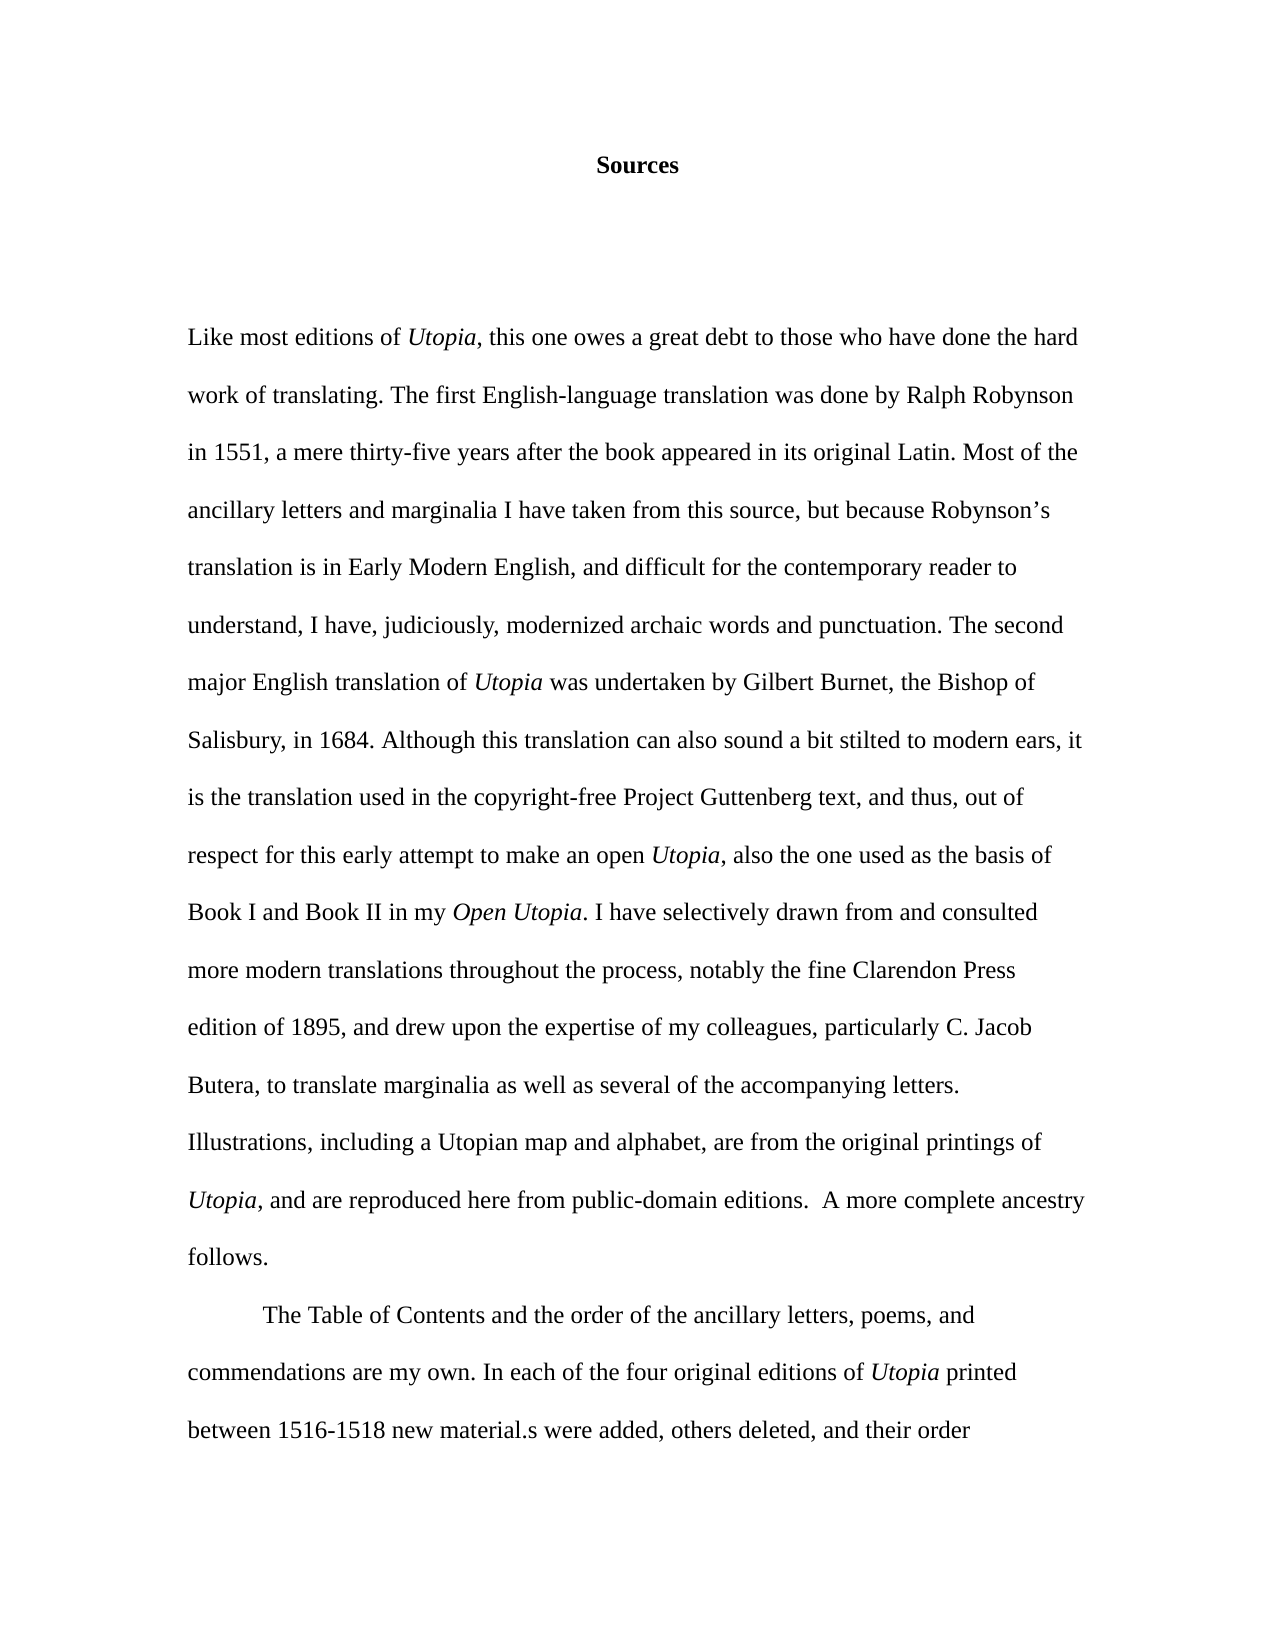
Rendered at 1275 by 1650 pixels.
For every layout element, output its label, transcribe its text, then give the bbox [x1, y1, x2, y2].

text Like most editions of Utopia, this one owes a great debt to those who have done the hard work of translating. The first English-language translation was done by Ralph Robynson in 1551, a mere thirty-five years after the book appeared in its original Latin. Most of the ancillary letters and marginalia I have taken from this source, but because Robynson’s translation is in Early Modern English, and difficult for the contemporary reader to understand, I have, judiciously, modernized archaic words and punctuation. The second major English translation of Utopia was undertaken by Gilbert Burnet, the Bishop of Salisbury, in 1684. Although this translation can also sound a bit stilted to modern ears, it is the translation used in the copyright-free Project Guttenberg text, and thus, out of respect for this early attempt to make an open Utopia, also the one used as the basis of Book I and Book II in my Open Utopia. I have selectively drawn from and consulted more modern translations throughout the process, notably the fine Clarendon Press edition of 1895, and drew upon the expertise of my colleagues, particularly C. Jacob Butera, to translate marginalia as well as several of the accompanying letters. Illustrations, including a Utopian map and alphabet, are from the original printings of Utopia, and are reproduced here from public-domain editions. A more complete ancestry follows. [187, 322, 1087, 1271]
text Sources [187, 150, 1087, 179]
text The Table of Contents and the order of the ancillary letters, poems, and commendations are my own. In each of the four original editions of Utopia printed between 1516-1518 new material.s were added, others deleted, and their order [187, 1300, 1087, 1444]
